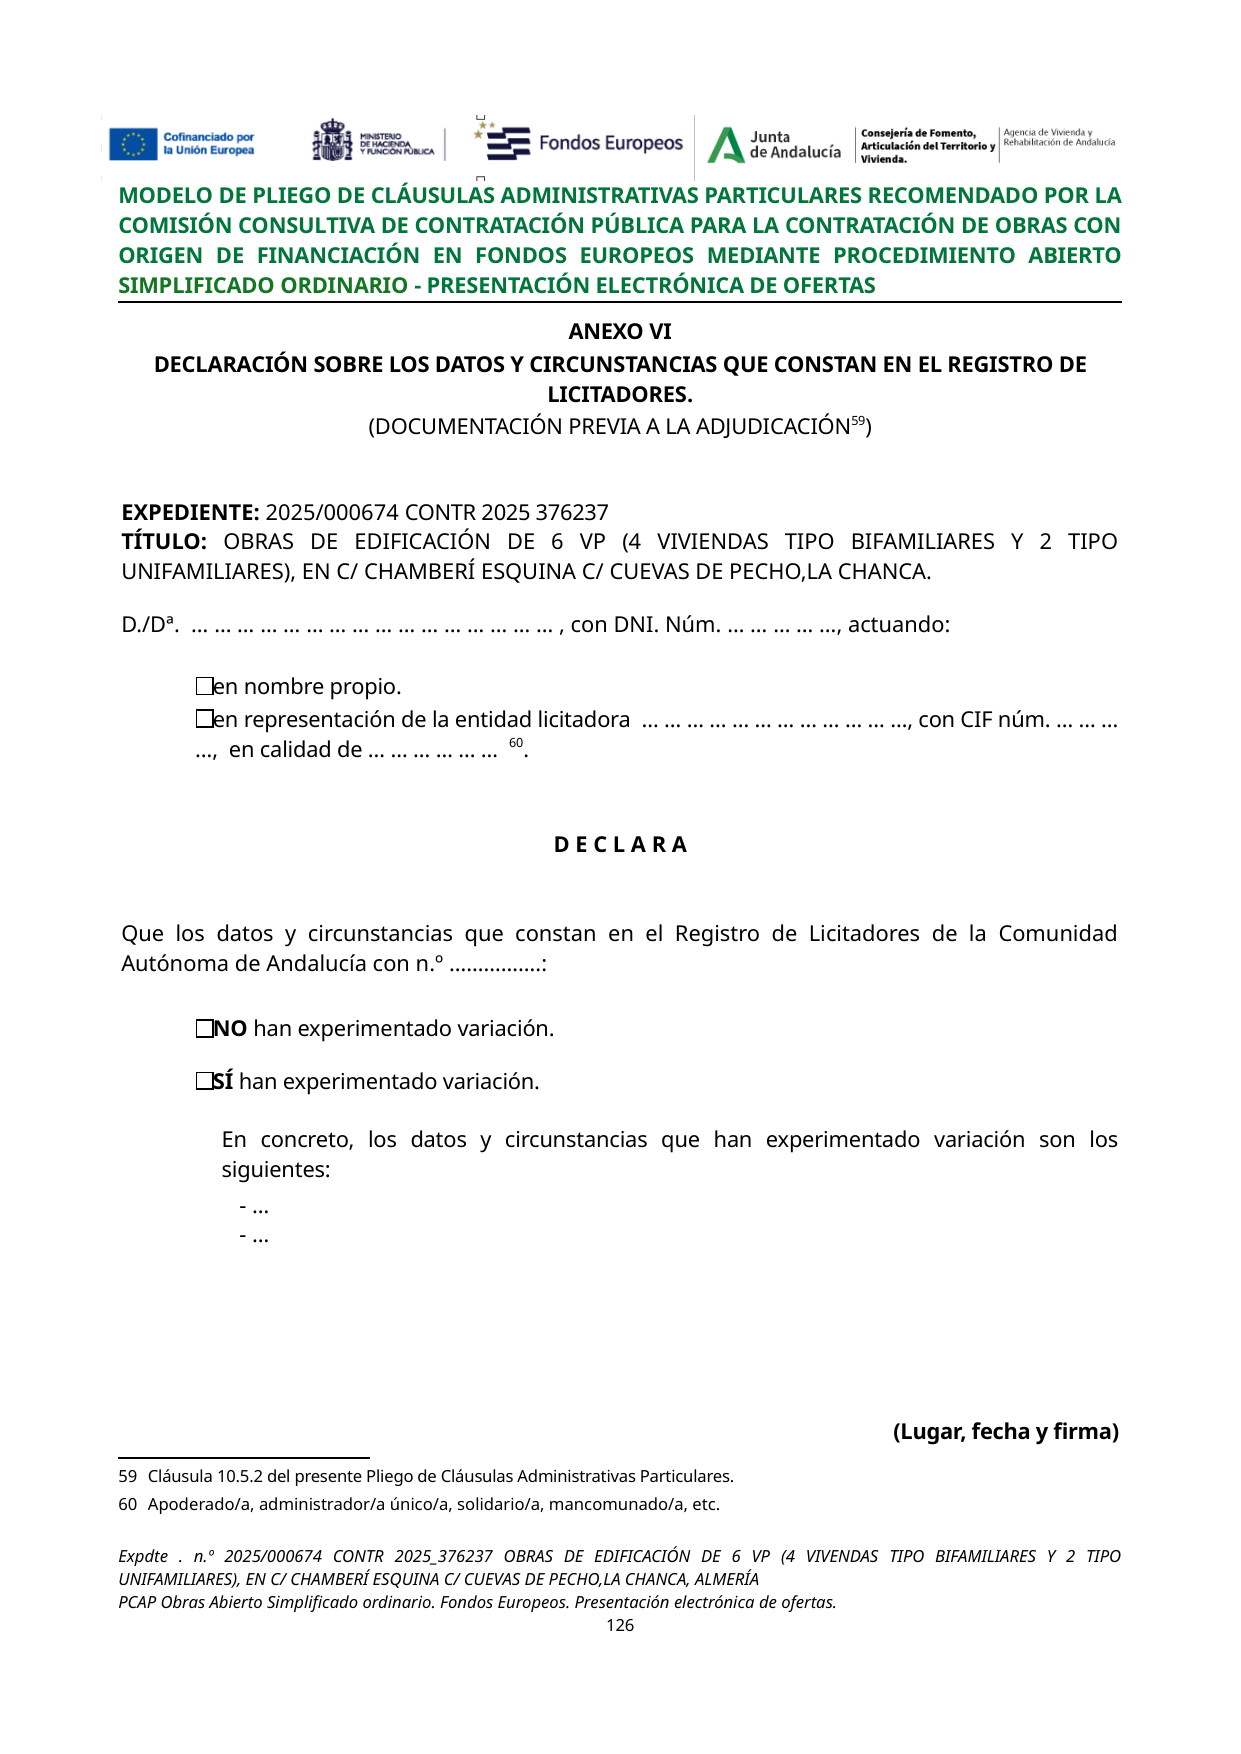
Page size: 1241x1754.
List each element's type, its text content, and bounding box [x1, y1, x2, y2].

text TÍTULO: OBRAS DE EDIFICACIÓN DE 6 VP (4 VIVIENDAS TIPO BIFAMILIARES Y 2 TIPO UNIFAMILIARES), EN C/ CHAMBERÍ ESQUINA C/ CUEVAS DE PECHO,LA CHANCA. [118, 526, 1122, 586]
picture [101, 112, 1128, 181]
text ANEXO VI [118, 316, 1122, 346]
text NO han experimentado variación. [192, 1010, 1122, 1043]
text SÍ han experimentado variación. [192, 1066, 1122, 1096]
text - … [236, 1187, 1122, 1219]
text en representación de la entidad licitadora … … … … … … … … … … … …, con CIF núm. … … … …, en calidad de … … … … … … . [192, 701, 1122, 766]
text Cláusula 10.5.2 del presente Pliego de Cláusulas Administrativas Particulares. [118, 1464, 1122, 1487]
text EXPEDIENTE: 2025/000674 CONTR 2025 376237 [118, 496, 1122, 526]
text En concreto, los datos y circunstancias que han experimentado variación son los siguientes: [218, 1121, 1122, 1187]
text Apoderado/a, administrador/a único/a, solidario/a, mancomunado/a, etc. [118, 1493, 1122, 1516]
text (Lugar, fecha y firma) [118, 1416, 1122, 1448]
text DECLARACIÓN SOBRE LOS DATOS Y CIRCUNSTANCIAS QUE CONSTAN EN EL REGISTRO DE LICITADORES. [118, 346, 1122, 411]
text MODELO DE PLIEGO DE CLÁUSULAS ADMINISTRATIVAS PARTICULARES RECOMENDADO POR LA COMISIÓN CONSULTIVA DE CONTRATACIÓN PÚBLICA PARA LA CONTRATACIÓN DE OBRAS CON ORIGEN DE FINANCIACIÓN EN FONDOS EUROPEOS MEDIANTE PROCEDIMIENTO ABIERTO SIMPLIFICADO ORDINARIO - PRESENTACIÓN ELECTRÓNICA DE OFERTAS [118, 181, 1122, 301]
text - … [236, 1219, 1122, 1252]
text (DOCUMENTACIÓN PREVIA A LA ADJUDICACIÓN) [118, 411, 1122, 441]
text D E C L A R A [118, 829, 1122, 858]
text en nombre propio. [189, 671, 1122, 701]
text Que los datos y circunstancias que constan en el Registro de Licitadores de la Comunidad Autónoma de Andalucía con n.º …………….: [118, 918, 1122, 978]
text D./Dª. … … … … … … … … … … … … … … … … , con DNI. Núm. … … … … …, actuando: [118, 608, 1122, 638]
